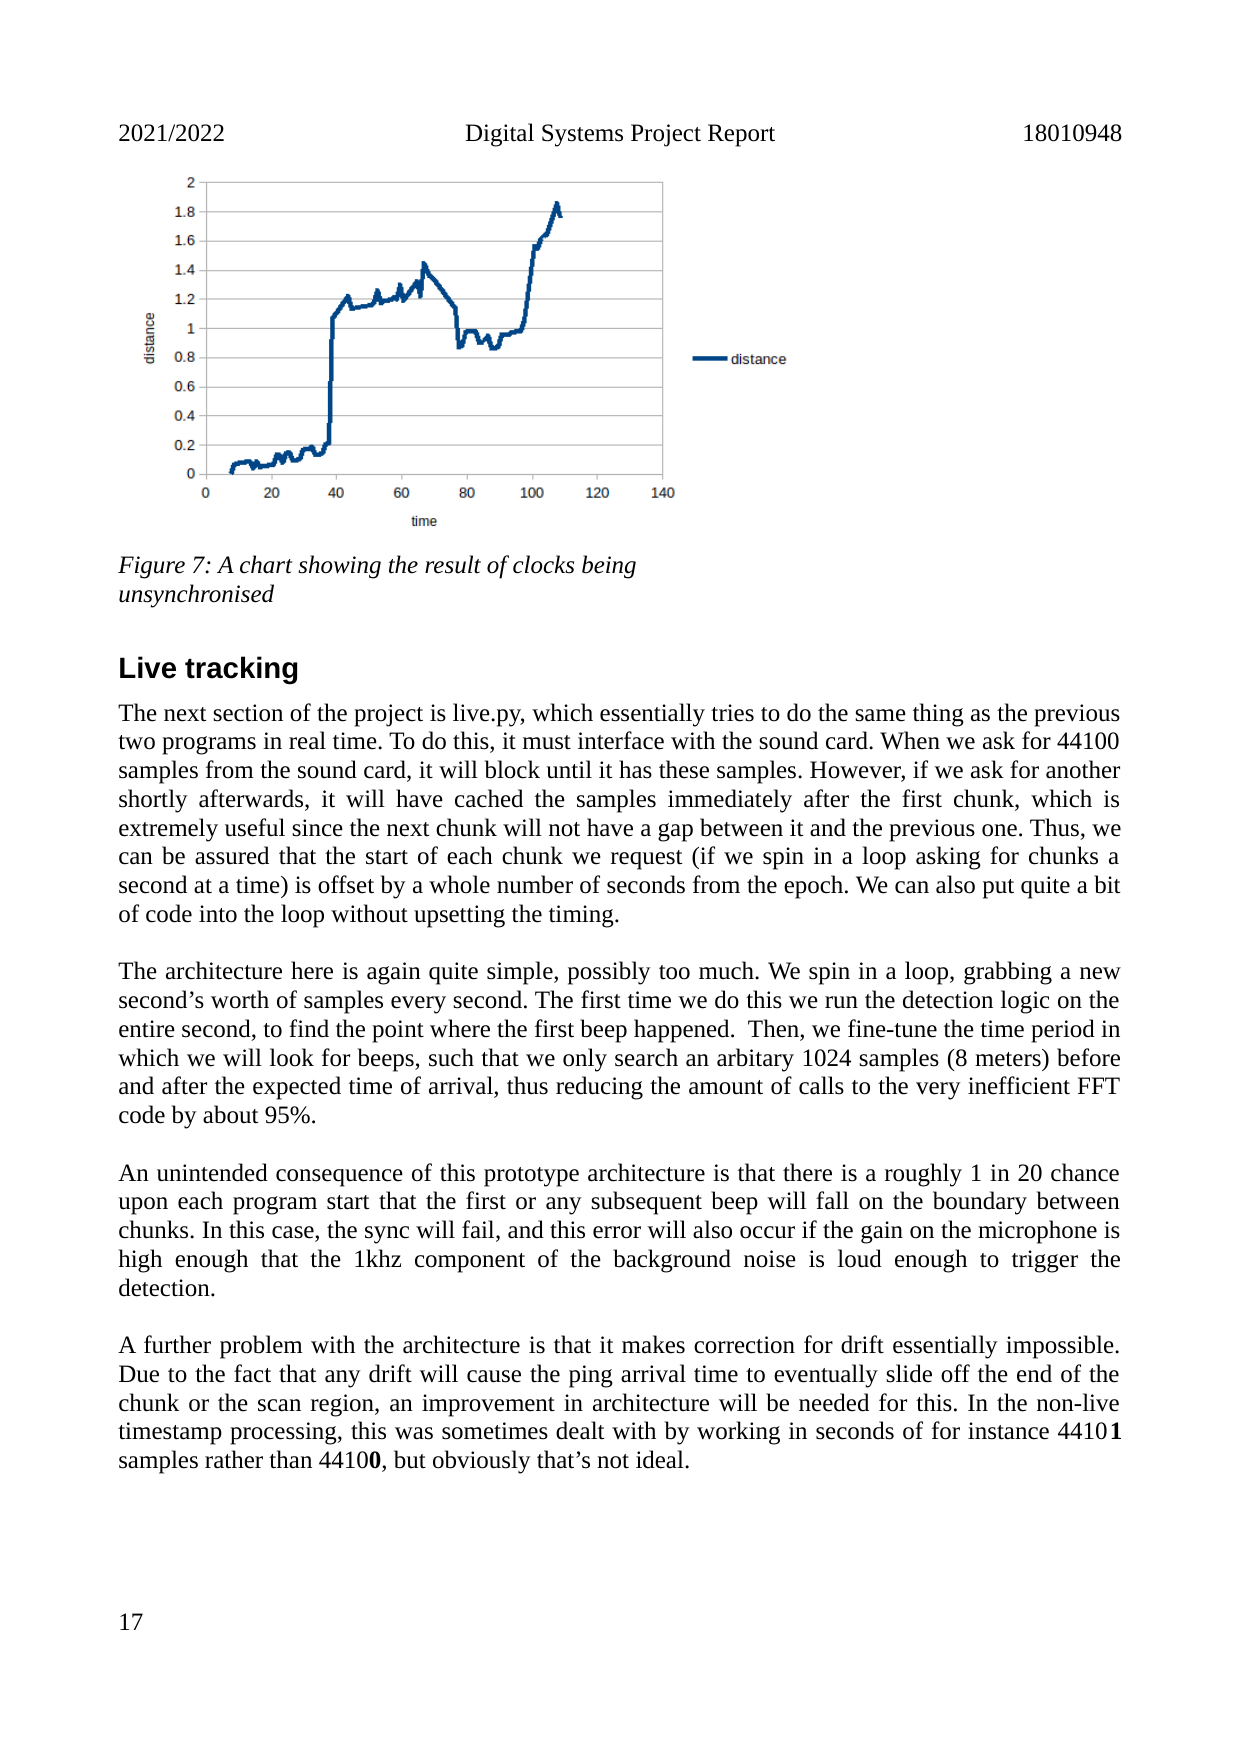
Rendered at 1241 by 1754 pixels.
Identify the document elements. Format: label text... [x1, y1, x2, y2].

text A further problem with the architecture is that it makes correction for drift essentially impossible. Due to the fact that any drift will cause the ping arrival time to eventually slide off the end of the chunk or the scan region, an improvement in architecture will be needed for this. In the non-live timestamp processing, this was sometimes dealt with by working in seconds of for instance 44101 samples rather than 44100, but obviously that’s not ideal. [118, 1330, 1122, 1474]
subtitle Live tracking [118, 651, 1122, 685]
text An unintended consequence of this prototype architecture is that there is a roughly 1 in 20 chance upon each program start that the first or any subsequent beep will fall on the boundary between chunks. In this case, the sync will fail, and this error will also occur if the gain on the microphone is high enough that the 1khz component of the background noise is loud enough to trigger the detection. [118, 1158, 1122, 1301]
text Figure 7: A chart showing the result of clocks being unsynchronised [118, 551, 801, 608]
text The next section of the project is live.py, which essentially tries to do the same thing as the previous two programs in real time. To do this, it must interface with the sound card. When we ask for 44100 samples from the sound card, it will block until it has these samples. However, if we ask for another shortly afterwards, it will have cached the samples immediately after the first chunk, which is extremely useful since the next chunk will not have a gap between it and the previous one. Thus, we can be assured that the start of each chunk we request (if we spin in a loop asking for chunks a second at a time) is offset by a whole number of seconds from the epoch. We can also put quite a bit of code into the loop without upsetting the timing. [118, 698, 1122, 928]
text The architecture here is again quite simple, possibly too much. We spin in a loop, grabbing a new second’s worth of samples every second. The first time we do this we run the detection logic on the entire second, to find the point where the first beep happened. Then, we fine-tune the time period in which we will look for beeps, such that we only search an arbitary 1024 samples (8 meters) before and after the expected time of arrival, thus reducing the amount of calls to the very inefficient FFT code by about 95%. [118, 956, 1122, 1129]
picture [118, 167, 801, 551]
